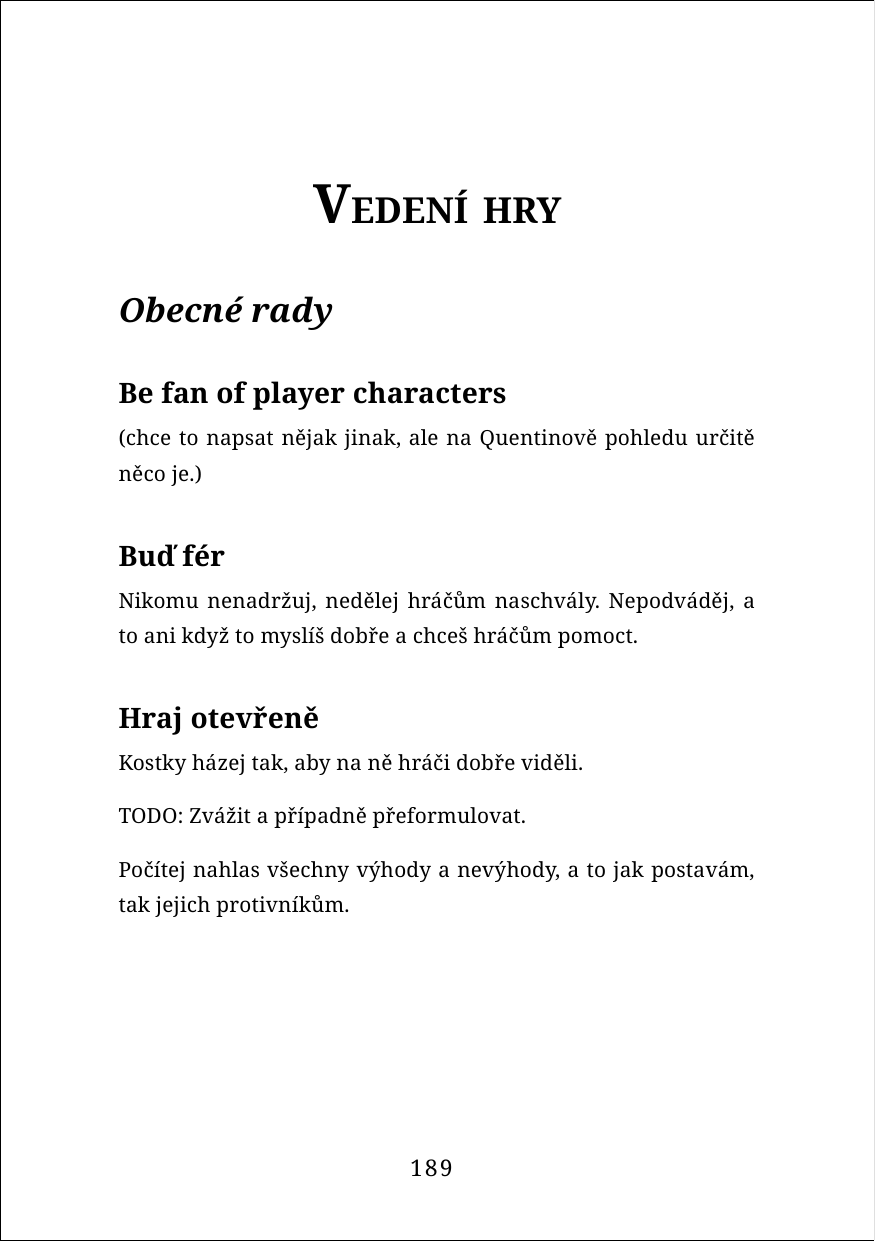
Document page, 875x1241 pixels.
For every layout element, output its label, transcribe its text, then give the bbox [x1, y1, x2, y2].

text Nikomu nenadržuj, nedělej hráčům naschvály. Nepodváděj, a to ani když to myslíš dobře a chceš hráčům pomoct. [118, 586, 756, 650]
text TODO: Zvážit a případně přeformulovat. [118, 802, 756, 830]
subtitle Be fan of player characters [118, 373, 756, 412]
subtitle Buď fér [118, 536, 756, 574]
text (chce to napsat nějak jinak, ale na Quentinově pohledu určitě něco je.) [118, 423, 756, 487]
subtitle Obecné rady [118, 287, 756, 332]
subtitle Hraj otevřeně [118, 698, 756, 737]
text Kostky házej tak, aby na ně hráči dobře viděli. [118, 748, 756, 777]
text Počítej nahlas všechny výhody a nevýhody, a to jak postavám, tak jejich protivníkům. [118, 855, 756, 919]
subtitle Vedení hry [118, 166, 756, 239]
